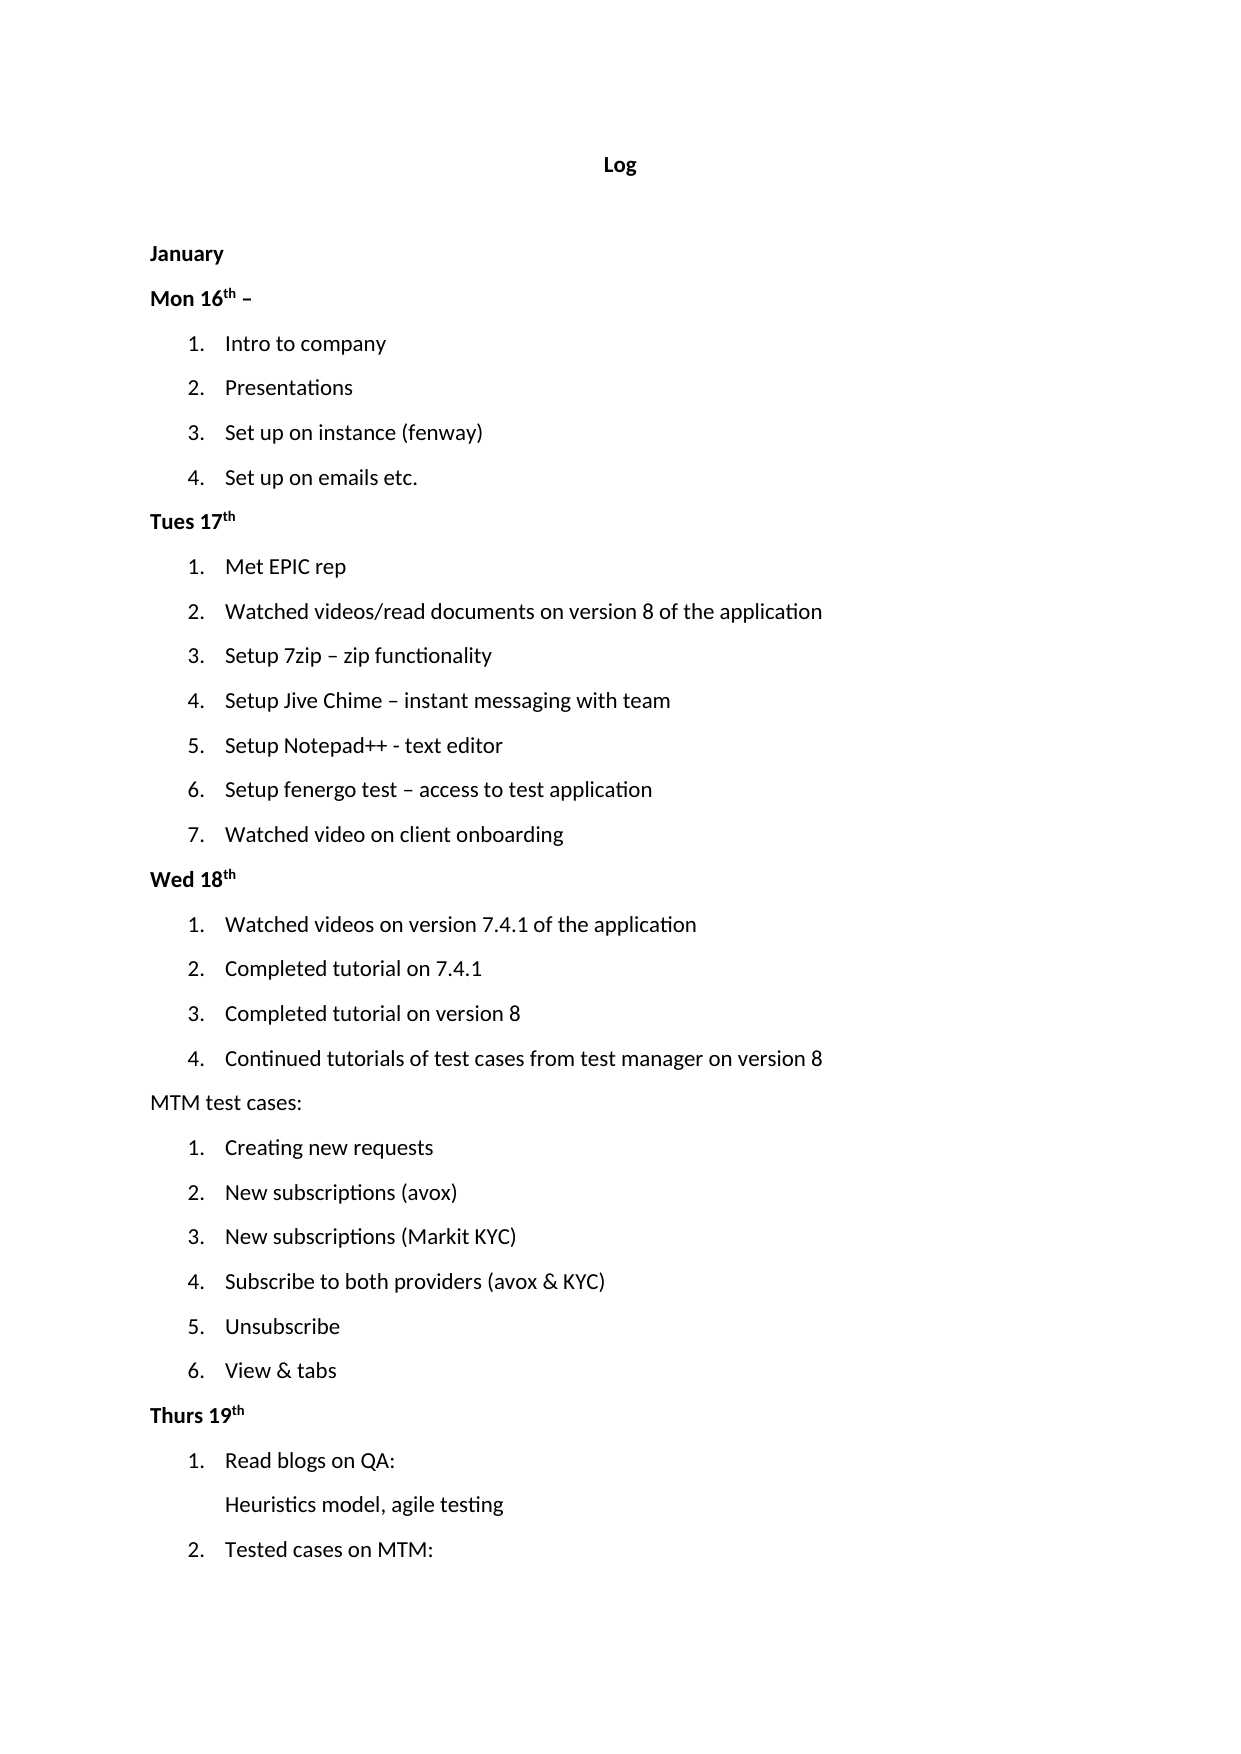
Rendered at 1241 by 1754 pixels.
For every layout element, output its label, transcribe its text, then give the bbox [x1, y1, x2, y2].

list Completed tutorial on version 8 [187, 999, 1090, 1027]
text Tues 17th [150, 507, 1090, 536]
text Mon 16th – [150, 284, 1090, 312]
list Setup Notepad++ - text editor [187, 731, 1090, 759]
list Setup 7zip – zip functionality [187, 642, 1090, 669]
list Subscribe to both providers (avox & KYC) [187, 1267, 1090, 1295]
text MTM test cases: [150, 1088, 1090, 1116]
list View & tabs [187, 1357, 1090, 1384]
list Set up on emails etc. [187, 463, 1090, 491]
list Intro to company [187, 329, 1090, 357]
list Set up on instance (fenway) [187, 418, 1090, 446]
list Heuristics model, agile testing [225, 1491, 1090, 1519]
list New subscriptions (Markit KYC) [187, 1222, 1090, 1251]
list Continued tutorials of test cases from test manager on version 8 [187, 1044, 1090, 1072]
list Unsubscribe [187, 1312, 1090, 1340]
list Watched videos/read documents on version 8 of the application [187, 597, 1090, 625]
text Log [150, 150, 1090, 178]
list Watched video on client onboarding [187, 820, 1090, 848]
list Setup Jive Chime – instant messaging with team [187, 686, 1090, 714]
list Tested cases on MTM: [187, 1535, 1090, 1563]
text Thurs 19th [150, 1401, 1090, 1429]
list Setup fenergo test – access to test application [187, 776, 1090, 804]
text Wed 18th [150, 865, 1090, 893]
list Met EPIC rep [187, 552, 1090, 580]
list Read blogs on QA: [187, 1446, 1090, 1474]
list Watched videos on version 7.4.1 of the application [187, 910, 1090, 938]
text January [150, 239, 1090, 267]
list Presentations [187, 373, 1090, 401]
list Creating new requests [187, 1133, 1090, 1161]
list Completed tutorial on 7.4.1 [187, 954, 1090, 982]
list New subscriptions (avox) [187, 1178, 1090, 1206]
